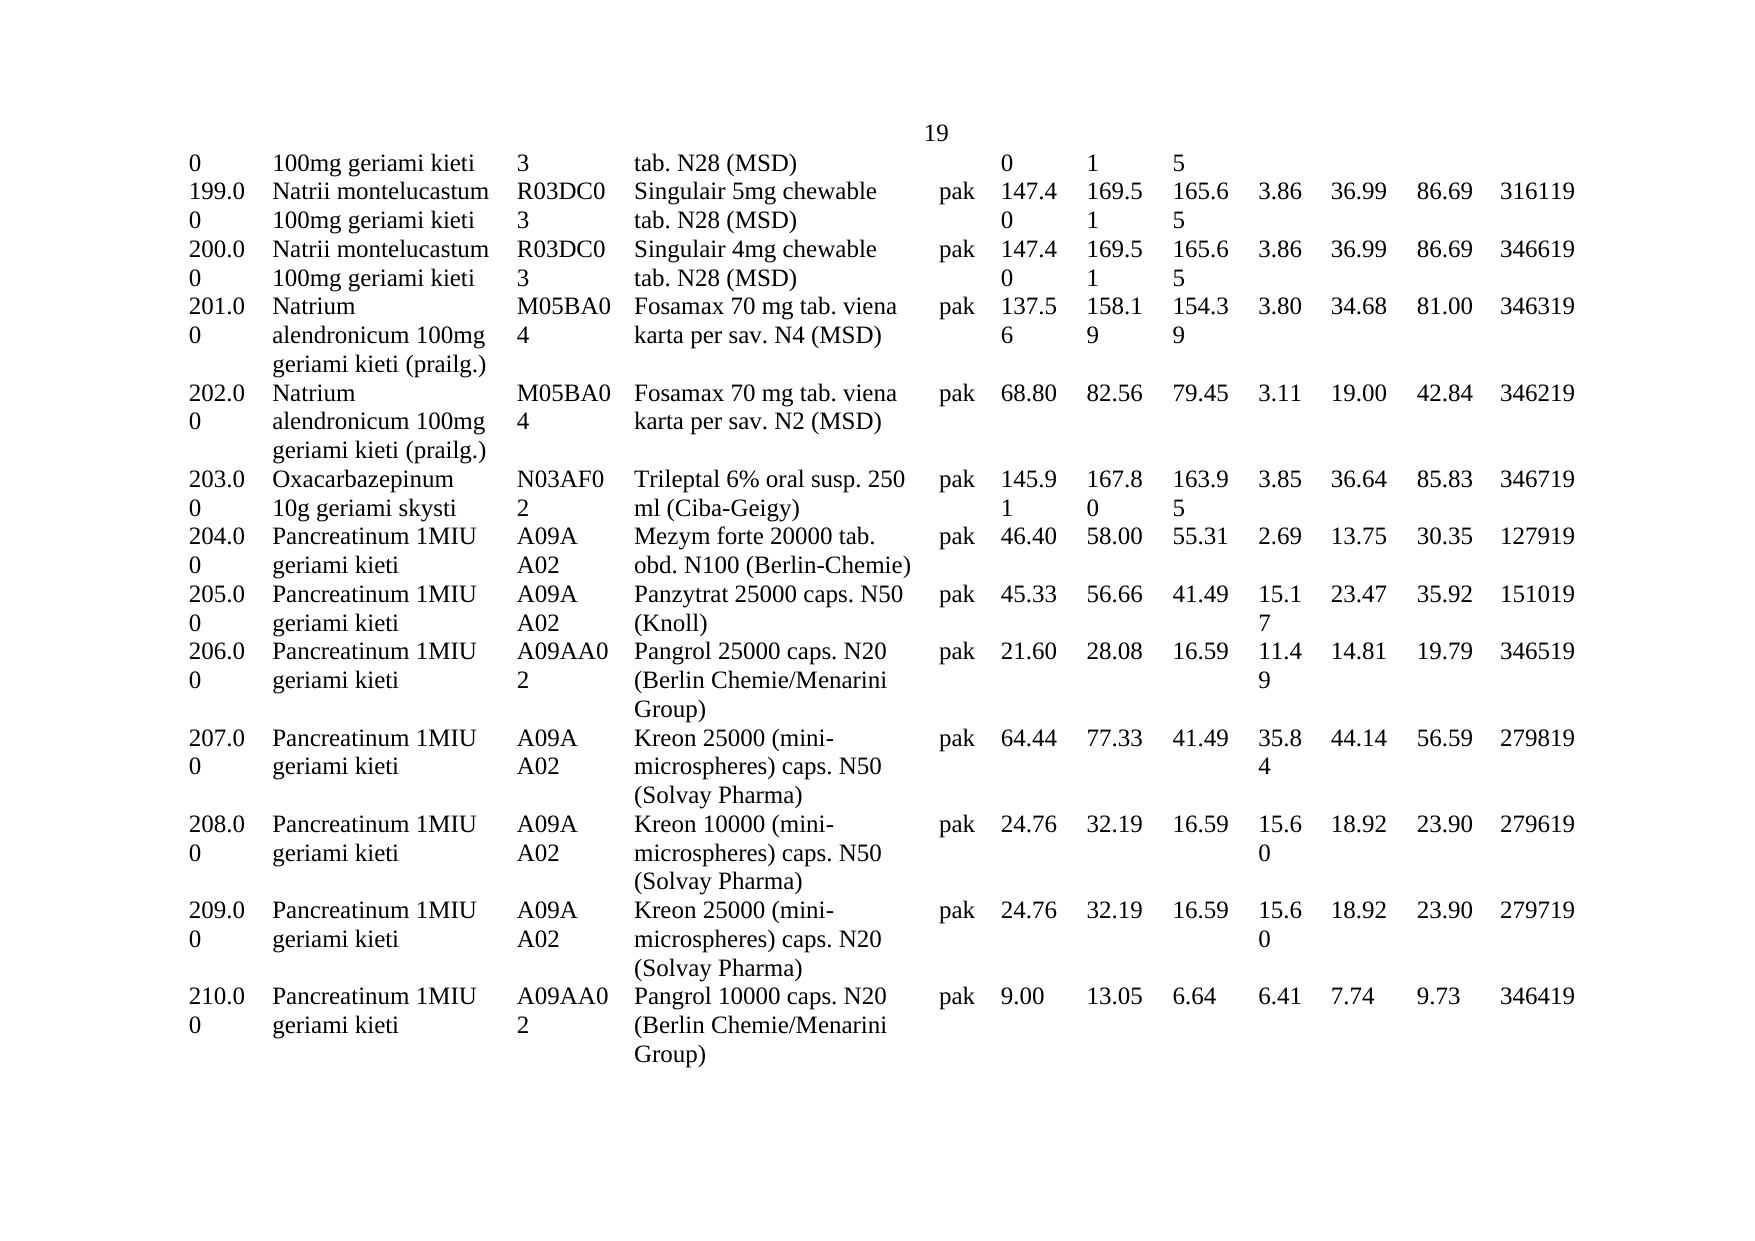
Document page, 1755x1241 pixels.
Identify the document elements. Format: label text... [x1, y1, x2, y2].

table_cell Fosamax 70 mg tab. viena karta per sav. N2 (MSD) [623, 378, 928, 464]
table_cell 209.00 [177, 895, 261, 981]
table_cell 77.33 [1075, 723, 1161, 809]
table_cell 28.08 [1075, 636, 1161, 723]
table_cell R03DC03 [505, 234, 623, 291]
table_cell 3.86 [1247, 176, 1319, 234]
table_cell 145.91 [989, 464, 1075, 521]
table_cell 1 [1075, 148, 1161, 176]
table_cell [1589, 148, 1595, 176]
table_cell 82.56 [1075, 378, 1161, 464]
table_cell 7.74 [1319, 981, 1405, 1068]
table_cell Kreon 25000 (mini-microspheres) caps. N50 (Solvay Pharma) [623, 723, 928, 809]
table_cell pak [928, 723, 989, 809]
table_cell 3.86 [1247, 234, 1319, 291]
table_cell 16.59 [1161, 809, 1247, 895]
table_cell 41.49 [1161, 723, 1247, 809]
table_cell [1489, 148, 1589, 176]
table_cell 205.00 [177, 579, 261, 636]
table_cell 16.59 [1161, 636, 1247, 723]
table_cell 56.59 [1405, 723, 1489, 809]
table_cell 36.99 [1319, 176, 1405, 234]
table_cell 55.31 [1161, 521, 1247, 579]
table_cell pak [928, 895, 989, 981]
table_cell pak [928, 234, 989, 291]
table_cell 279719 [1489, 895, 1589, 981]
table_cell 127919 [1489, 521, 1589, 579]
table_cell [1589, 723, 1595, 809]
table_cell pak [928, 378, 989, 464]
table_cell [1589, 809, 1595, 895]
table_cell 9.00 [989, 981, 1075, 1068]
table_cell 3 [505, 148, 623, 176]
table_cell 79.45 [1161, 378, 1247, 464]
table_cell 3.11 [1247, 378, 1319, 464]
table_cell 199.00 [177, 176, 261, 234]
table_cell 35.84 [1247, 723, 1319, 809]
table_cell 147.40 [989, 176, 1075, 234]
table_cell 46.40 [989, 521, 1075, 579]
table_cell 19.79 [1405, 636, 1489, 723]
table_cell Pancreatinum 1MIU geriami kieti [261, 895, 505, 981]
table_cell Trileptal 6% oral susp. 250 ml (Ciba-Geigy) [623, 464, 928, 521]
table_cell 13.05 [1075, 981, 1161, 1068]
table_cell 42.84 [1405, 378, 1489, 464]
table_cell 202.00 [177, 378, 261, 464]
table_cell [1589, 521, 1595, 579]
table_cell Natrii montelucastum 100mg geriami kieti [261, 234, 505, 291]
table_cell [1247, 148, 1319, 176]
table_cell 0 [989, 148, 1075, 176]
table_cell pak [928, 636, 989, 723]
table_cell Singulair 4mg chewable tab. N28 (MSD) [623, 234, 928, 291]
table_cell 41.49 [1161, 579, 1247, 636]
table_cell 147.40 [989, 234, 1075, 291]
table_cell 11.49 [1247, 636, 1319, 723]
table_cell 36.64 [1319, 464, 1405, 521]
table_cell 13.75 [1319, 521, 1405, 579]
table_cell Oxacarbazepinum 10g geriami skysti [261, 464, 505, 521]
table_cell 3.80 [1247, 291, 1319, 378]
table_cell 5 [1161, 148, 1247, 176]
table_cell [1405, 148, 1489, 176]
table_cell 23.90 [1405, 895, 1489, 981]
table_cell N03AF02 [505, 464, 623, 521]
table_cell Kreon 10000 (mini-microspheres) caps. N50 (Solvay Pharma) [623, 809, 928, 895]
table_cell A09AA02 [505, 636, 623, 723]
table_cell 346619 [1489, 234, 1589, 291]
table_cell 346719 [1489, 464, 1589, 521]
table_cell Natrii montelucastum 100mg geriami kieti [261, 176, 505, 234]
table_cell 346319 [1489, 291, 1589, 378]
table_cell 208.00 [177, 809, 261, 895]
table_cell M05BA04 [505, 291, 623, 378]
table_cell Natrium alendronicum 100mg geriami kieti (prailg.) [261, 291, 505, 378]
table_cell 165.65 [1161, 234, 1247, 291]
table_cell 204.00 [177, 521, 261, 579]
table_cell 32.19 [1075, 895, 1161, 981]
table_cell 32.19 [1075, 809, 1161, 895]
table_cell 45.33 [989, 579, 1075, 636]
table_cell 16.59 [1161, 895, 1247, 981]
table_cell [1319, 148, 1405, 176]
table_cell 201.00 [177, 291, 261, 378]
table_cell Panzytrat 25000 caps. N50 (Knoll) [623, 579, 928, 636]
table_cell A09A A02 [505, 809, 623, 895]
table_cell [1589, 176, 1595, 234]
table_cell [1589, 981, 1595, 1068]
table_cell Pancreatinum 1MIU geriami kieti [261, 521, 505, 579]
table_cell A09A A02 [505, 579, 623, 636]
table_cell 3.85 [1247, 464, 1319, 521]
table_cell 18.92 [1319, 809, 1405, 895]
table_cell 279619 [1489, 809, 1589, 895]
table_cell 154.39 [1161, 291, 1247, 378]
table_cell 346419 [1489, 981, 1589, 1068]
table_cell Pancreatinum 1MIU geriami kieti [261, 636, 505, 723]
table_cell 58.00 [1075, 521, 1161, 579]
table_cell 163.95 [1161, 464, 1247, 521]
table_cell 68.80 [989, 378, 1075, 464]
table_cell 24.76 [989, 895, 1075, 981]
table_cell [1589, 636, 1595, 723]
table_cell 18.92 [1319, 895, 1405, 981]
table_cell 207.00 [177, 723, 261, 809]
table_cell Pangrol 25000 caps. N20 (Berlin Chemie/Menarini Group) [623, 636, 928, 723]
table_cell 23.47 [1319, 579, 1405, 636]
table_cell 86.69 [1405, 234, 1489, 291]
table_cell Pangrol 10000 caps. N20 (Berlin Chemie/Menarini Group) [623, 981, 928, 1068]
table_cell 206.00 [177, 636, 261, 723]
table_cell 6.41 [1247, 981, 1319, 1068]
table_cell 203.00 [177, 464, 261, 521]
table_cell 81.00 [1405, 291, 1489, 378]
table_cell 0 [177, 148, 261, 176]
table_cell 346219 [1489, 378, 1589, 464]
table_cell Pancreatinum 1MIU geriami kieti [261, 809, 505, 895]
table_cell 21.60 [989, 636, 1075, 723]
table_cell [1589, 291, 1595, 378]
table_cell 44.14 [1319, 723, 1405, 809]
table_cell 169.51 [1075, 234, 1161, 291]
table_cell 15.17 [1247, 579, 1319, 636]
table_cell 56.66 [1075, 579, 1161, 636]
table_cell A09A A02 [505, 895, 623, 981]
table_cell 23.90 [1405, 809, 1489, 895]
table_cell 279819 [1489, 723, 1589, 809]
table_cell A09A A02 [505, 723, 623, 809]
table_cell pak [928, 176, 989, 234]
table_cell 158.19 [1075, 291, 1161, 378]
table_cell 30.35 [1405, 521, 1489, 579]
table_cell 19.00 [1319, 378, 1405, 464]
table_cell 6.64 [1161, 981, 1247, 1068]
table_cell 14.81 [1319, 636, 1405, 723]
table_cell 100mg geriami kieti [261, 148, 505, 176]
table_cell 167.80 [1075, 464, 1161, 521]
table_cell Natrium alendronicum 100mg geriami kieti (prailg.) [261, 378, 505, 464]
table_cell 165.65 [1161, 176, 1247, 234]
table_cell [1589, 234, 1595, 291]
table_cell 85.83 [1405, 464, 1489, 521]
table_cell tab. N28 (MSD) [623, 148, 928, 176]
table_cell 15.60 [1247, 809, 1319, 895]
table_cell [1589, 464, 1595, 521]
table_cell 15.60 [1247, 895, 1319, 981]
table_cell [1589, 378, 1595, 464]
table_cell 210.00 [177, 981, 261, 1068]
table_cell pak [928, 579, 989, 636]
table_cell 34.68 [1319, 291, 1405, 378]
table_cell 86.69 [1405, 176, 1489, 234]
table_cell 36.99 [1319, 234, 1405, 291]
table_cell 316119 [1489, 176, 1589, 234]
table_cell 169.51 [1075, 176, 1161, 234]
table_cell pak [928, 291, 989, 378]
table_cell 137.56 [989, 291, 1075, 378]
table_cell 151019 [1489, 579, 1589, 636]
table_cell Pancreatinum 1MIU geriami kieti [261, 981, 505, 1068]
table_cell Fosamax 70 mg tab. viena karta per sav. N4 (MSD) [623, 291, 928, 378]
table_cell 24.76 [989, 809, 1075, 895]
table_cell 2.69 [1247, 521, 1319, 579]
table_cell A09A A02 [505, 521, 623, 579]
table_cell [928, 148, 989, 176]
table_cell 64.44 [989, 723, 1075, 809]
table_cell pak [928, 464, 989, 521]
table_cell Mezym forte 20000 tab. obd. N100 (Berlin-Chemie) [623, 521, 928, 579]
table_cell Pancreatinum 1MIU geriami kieti [261, 723, 505, 809]
table_cell M05BA04 [505, 378, 623, 464]
table_cell Singulair 5mg chewable tab. N28 (MSD) [623, 176, 928, 234]
table_cell [1589, 579, 1595, 636]
table_cell R03DC03 [505, 176, 623, 234]
table_cell 9.73 [1405, 981, 1489, 1068]
table_cell 35.92 [1405, 579, 1489, 636]
table_cell pak [928, 521, 989, 579]
table_cell Kreon 25000 (mini-microspheres) caps. N20 (Solvay Pharma) [623, 895, 928, 981]
table_cell pak [928, 809, 989, 895]
table_cell 346519 [1489, 636, 1589, 723]
table_cell 200.00 [177, 234, 261, 291]
table_cell pak [928, 981, 989, 1068]
table_cell Pancreatinum 1MIU geriami kieti [261, 579, 505, 636]
table_cell A09AA02 [505, 981, 623, 1068]
table_cell [1589, 895, 1595, 981]
